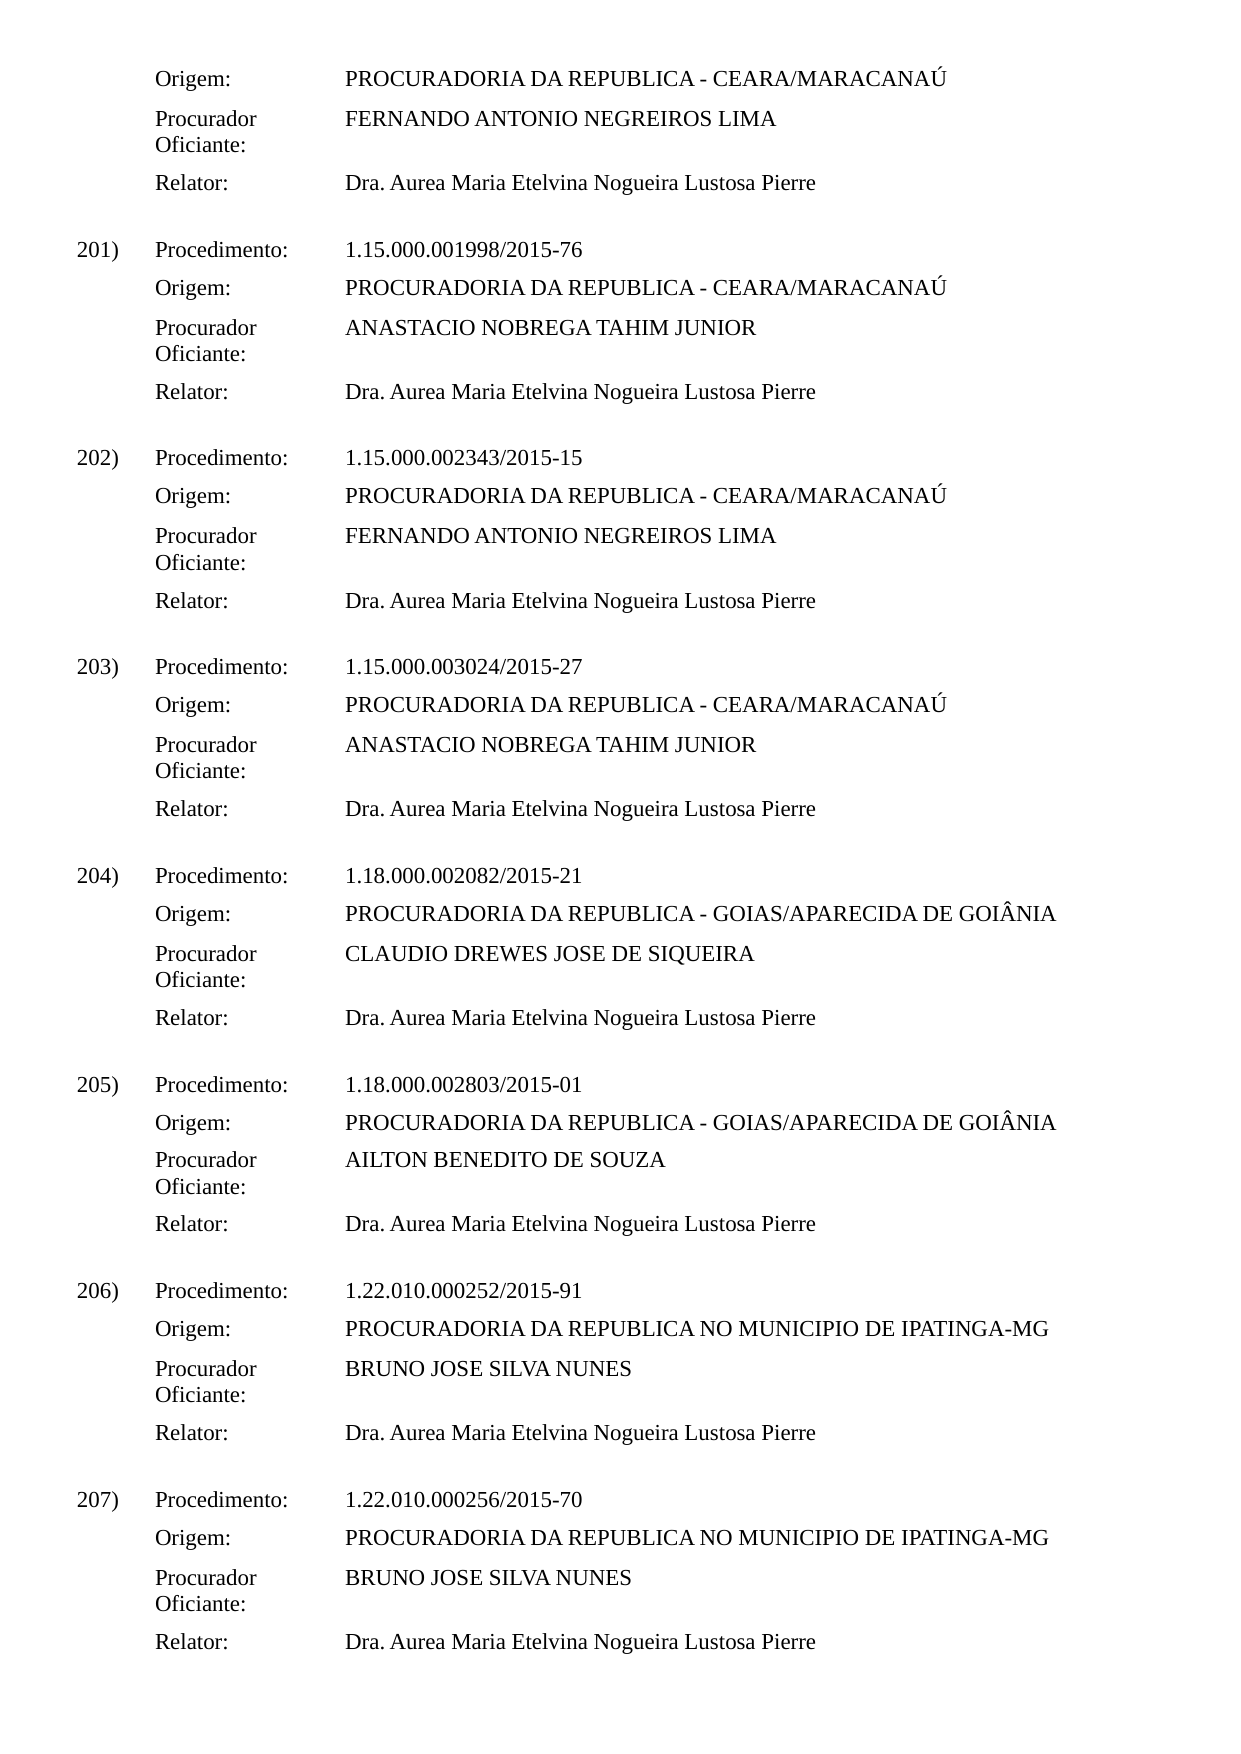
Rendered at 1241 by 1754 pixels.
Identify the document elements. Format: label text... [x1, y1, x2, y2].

table_cell PROCURADORIA DA REPUBLICA - CEARA/MARACANAÚ [339, 59, 1181, 99]
table_header 201) [71, 230, 149, 268]
table_header Procedimento: [149, 1480, 339, 1518]
table_cell Procurador Oficiante: [149, 1558, 339, 1622]
table_cell [71, 1309, 149, 1349]
table_header 1.18.000.002082/2015-21 [339, 856, 1181, 894]
table_cell PROCURADORIA DA REPUBLICA - CEARA/MARACANAÚ [339, 685, 1181, 726]
table_cell Relator: [149, 372, 339, 412]
table_cell Relator: [149, 581, 339, 621]
table_cell Dra. Aurea Maria Etelvina Nogueira Lustosa Pierre [339, 1622, 1181, 1662]
table_header 1.15.000.001998/2015-76 [339, 230, 1181, 268]
table_cell [71, 1103, 149, 1141]
table_header 206) [71, 1271, 149, 1309]
table_cell Procurador Oficiante: [149, 308, 339, 372]
table_cell Origem: [149, 59, 339, 99]
table_cell [71, 894, 149, 934]
table_cell Relator: [149, 790, 339, 830]
table_cell Dra. Aurea Maria Etelvina Nogueira Lustosa Pierre [339, 999, 1181, 1039]
table_cell PROCURADORIA DA REPUBLICA - GOIAS/APARECIDA DE GOIÂNIA [339, 894, 1181, 934]
table_cell Origem: [149, 685, 339, 726]
table_cell Dra. Aurea Maria Etelvina Nogueira Lustosa Pierre [339, 790, 1181, 830]
table_cell [71, 1141, 149, 1205]
table_cell [71, 726, 149, 790]
table_cell BRUNO JOSE SILVA NUNES [339, 1558, 1181, 1622]
table_cell FERNANDO ANTONIO NEGREIROS LIMA [339, 517, 1181, 581]
table_header 1.18.000.002803/2015-01 [339, 1065, 1181, 1103]
table_header 205) [71, 1065, 149, 1103]
table_cell Dra. Aurea Maria Etelvina Nogueira Lustosa Pierre [339, 372, 1181, 412]
table_cell Procurador Oficiante: [149, 934, 339, 998]
table_cell CLAUDIO DREWES JOSE DE SIQUEIRA [339, 934, 1181, 998]
table_cell [71, 1414, 149, 1454]
table_cell ANASTACIO NOBREGA TAHIM JUNIOR [339, 308, 1181, 372]
table_cell [71, 685, 149, 726]
table_cell Origem: [149, 1103, 339, 1141]
table_cell [71, 581, 149, 621]
table_cell [71, 517, 149, 581]
table_cell [71, 164, 149, 204]
table_cell [71, 268, 149, 308]
table_header 1.22.010.000252/2015-91 [339, 1271, 1181, 1309]
table_header Procedimento: [149, 856, 339, 894]
table_header 207) [71, 1480, 149, 1518]
table_header Procedimento: [149, 1065, 339, 1103]
table_cell [71, 1622, 149, 1662]
table_cell Procurador Oficiante: [149, 726, 339, 790]
table_cell BRUNO JOSE SILVA NUNES [339, 1349, 1181, 1413]
table_cell Relator: [149, 1622, 339, 1662]
table_cell Relator: [149, 999, 339, 1039]
table_header 204) [71, 856, 149, 894]
table_cell [71, 999, 149, 1039]
table_cell Origem: [149, 477, 339, 517]
table_cell Origem: [149, 1518, 339, 1558]
table_cell [71, 308, 149, 372]
table_header 203) [71, 648, 149, 685]
table_header Procedimento: [149, 230, 339, 268]
table_header 202) [71, 439, 149, 477]
table_cell Origem: [149, 894, 339, 934]
table_header Procedimento: [149, 439, 339, 477]
table_header Procedimento: [149, 1271, 339, 1309]
table_cell [71, 99, 149, 163]
table_cell [71, 1349, 149, 1413]
table_cell ANASTACIO NOBREGA TAHIM JUNIOR [339, 726, 1181, 790]
table_cell [71, 1518, 149, 1558]
table_cell [71, 372, 149, 412]
table_cell Relator: [149, 1414, 339, 1454]
table_cell [71, 790, 149, 830]
table_cell Origem: [149, 268, 339, 308]
table_cell Procurador Oficiante: [149, 517, 339, 581]
table_cell PROCURADORIA DA REPUBLICA NO MUNICIPIO DE IPATINGA-MG [339, 1309, 1181, 1349]
table_cell PROCURADORIA DA REPUBLICA NO MUNICIPIO DE IPATINGA-MG [339, 1518, 1181, 1558]
table_cell Dra. Aurea Maria Etelvina Nogueira Lustosa Pierre [339, 1414, 1181, 1454]
table_cell [71, 934, 149, 998]
table_cell Dra. Aurea Maria Etelvina Nogueira Lustosa Pierre [339, 164, 1181, 204]
table_cell AILTON BENEDITO DE SOUZA [339, 1141, 1181, 1205]
table_cell Relator: [149, 164, 339, 204]
table_header Procedimento: [149, 648, 339, 685]
table_cell Procurador Oficiante: [149, 1141, 339, 1205]
table_cell Procurador Oficiante: [149, 1349, 339, 1413]
table_cell PROCURADORIA DA REPUBLICA - GOIAS/APARECIDA DE GOIÂNIA [339, 1103, 1181, 1141]
table_cell [71, 477, 149, 517]
table_cell [71, 1558, 149, 1622]
table_cell Relator: [149, 1205, 339, 1243]
table_cell FERNANDO ANTONIO NEGREIROS LIMA [339, 99, 1181, 163]
table_header 1.15.000.002343/2015-15 [339, 439, 1181, 477]
table_header 1.15.000.003024/2015-27 [339, 648, 1181, 685]
table_cell [71, 59, 149, 99]
table_cell Origem: [149, 1309, 339, 1349]
table_cell Dra. Aurea Maria Etelvina Nogueira Lustosa Pierre [339, 1205, 1181, 1243]
table_cell Dra. Aurea Maria Etelvina Nogueira Lustosa Pierre [339, 581, 1181, 621]
table_cell Procurador Oficiante: [149, 99, 339, 163]
table_cell PROCURADORIA DA REPUBLICA - CEARA/MARACANAÚ [339, 268, 1181, 308]
table_header 1.22.010.000256/2015-70 [339, 1480, 1181, 1518]
table_cell [71, 1205, 149, 1243]
table_cell PROCURADORIA DA REPUBLICA - CEARA/MARACANAÚ [339, 477, 1181, 517]
